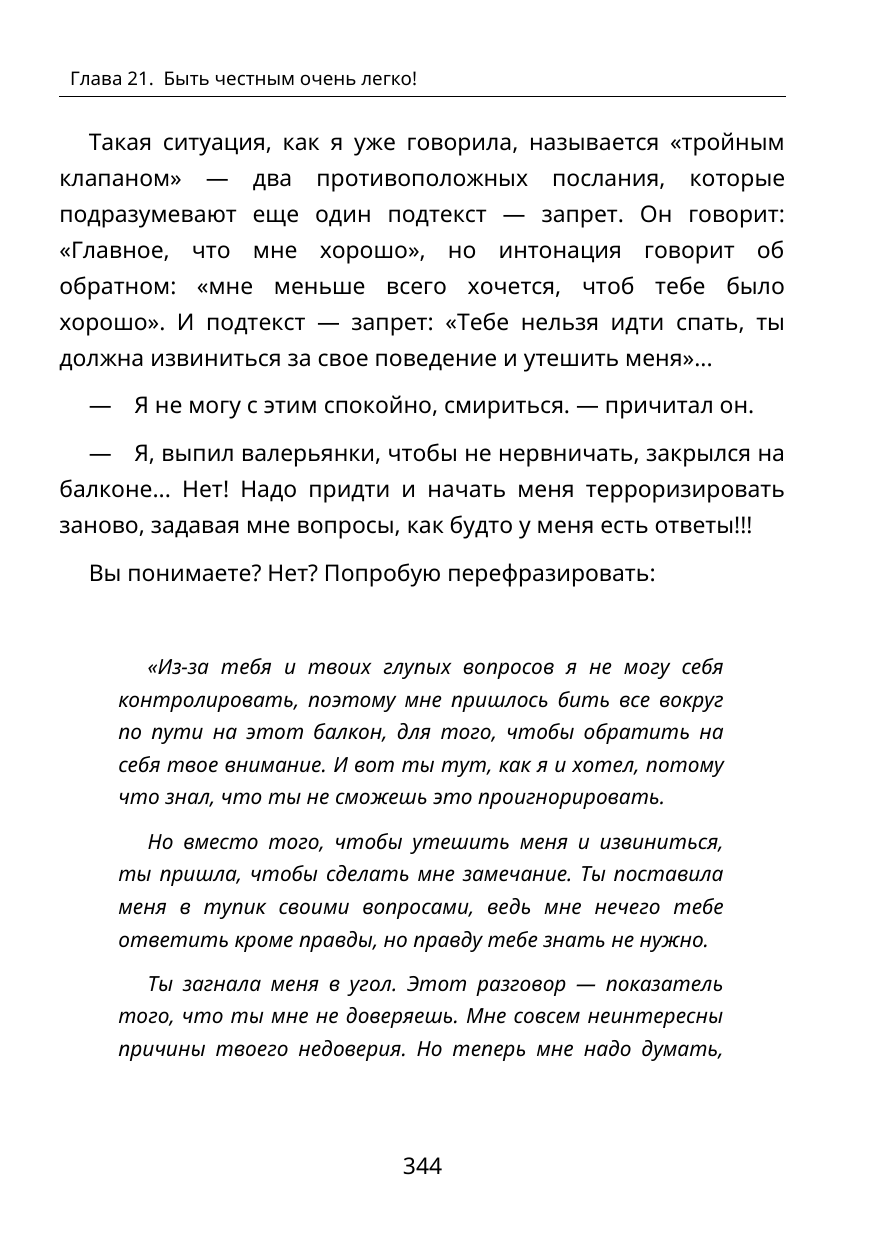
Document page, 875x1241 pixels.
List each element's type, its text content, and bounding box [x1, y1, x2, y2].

text Но вместо того, чтобы утешить меня и извиниться, ты пришла, чтобы сделать мне замечание. Ты поставила меня в тупик своими вопросами, ведь мне нечего тебе ответить кроме правды, но правду тебе знать не нужно. [118, 827, 727, 953]
list Я не могу с этим спокойно, смириться. — причитал он. [59, 389, 786, 421]
text Такая ситуация, как я уже говорила, называется «тройным клапаном» — два противоположных послания, которые подразумевают еще один подтекст — запрет. Он говорит: «Главное, что мне хорошо», но интонация говорит об обратном: «мне меньше всего хочется, чтоб тебе было хорошо». И подтекст — запрет: «Тебе нельзя идти спать, ты должна извиниться за свое поведение и утешить меня»... [59, 126, 786, 373]
list Я, выпил валерьянки, чтобы не нервничать, закрылся на балконе... Нет! Надо придти и начать меня терроризировать заново, задавая мне вопросы, как будто у меня есть ответы!!! [59, 437, 786, 540]
text Вы понимаете? Нет? Попробую перефразировать: [59, 557, 786, 588]
text Ты загнала меня в угол. Этот разговор — показатель того, что ты мне не доверяешь. Мне совсем неинтересны причины твоего недоверия. Но теперь мне надо думать, [118, 969, 727, 1063]
text «Из-за тебя и твоих глупых вопросов я не могу себя контролировать, поэтому мне пришлось бить все вокруг по пути на этот балкон, для того, чтобы обратить на себя твое внимание. И вот ты тут, как я и хотел, потому что знал, что ты не сможешь это проигнорировать. [118, 652, 727, 811]
